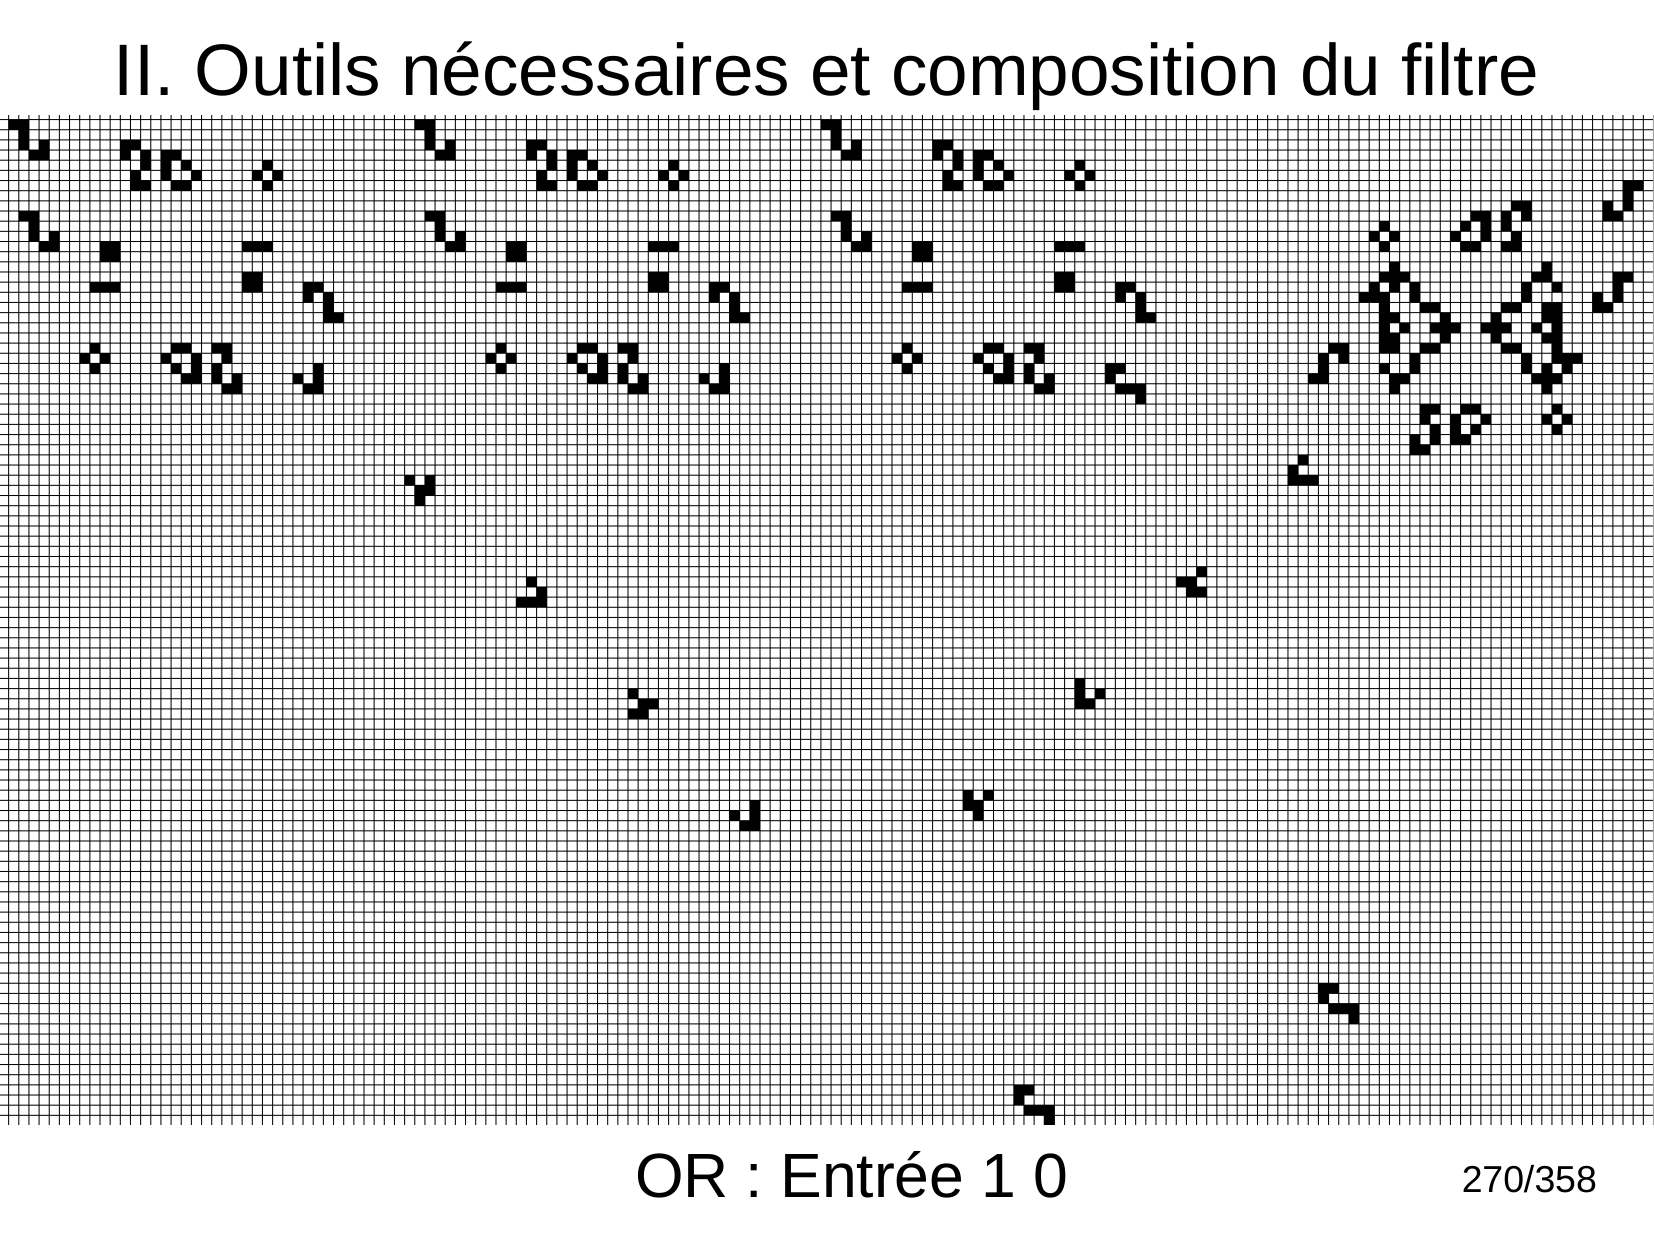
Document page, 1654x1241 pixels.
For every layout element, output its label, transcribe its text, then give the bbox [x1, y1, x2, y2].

title II. Outils nécessaires et composition du filtre [82, 0, 1572, 174]
picture [0, 115, 1654, 1125]
text_box <number>/358 [1447, 1151, 1654, 1209]
text_box OR : Entrée 1 0 [620, 1133, 1084, 1219]
